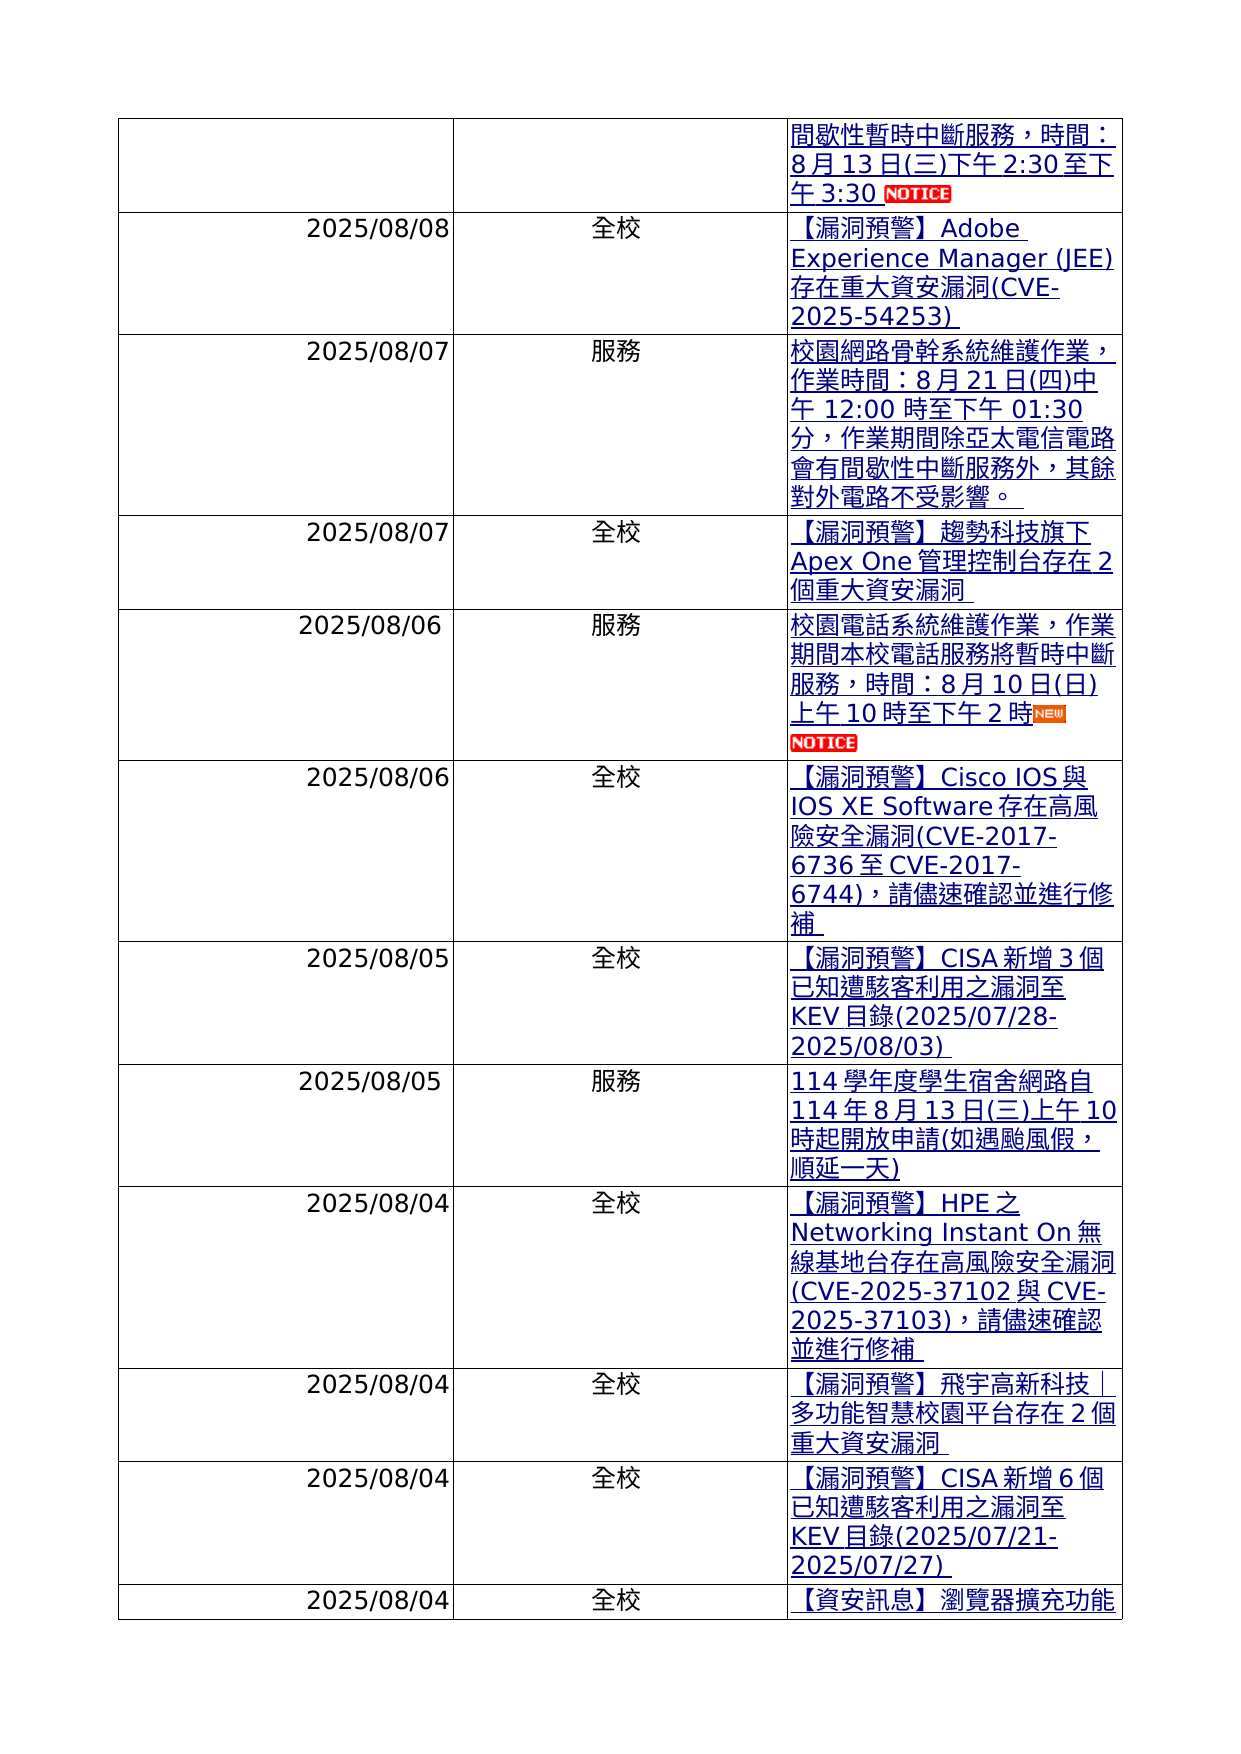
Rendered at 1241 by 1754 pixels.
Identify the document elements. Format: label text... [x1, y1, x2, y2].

table_cell 全校 [454, 516, 787, 608]
table_cell 全校 [454, 761, 787, 941]
table_cell 服務 [454, 610, 787, 760]
table_cell 2025/08/04 [119, 1585, 453, 1618]
table_cell 2025/08/05 [119, 942, 453, 1064]
table_cell 【漏洞預警】Adobe Experience Manager (JEE) 存在重大資安漏洞(CVE-2025-54253) [788, 213, 1122, 334]
picture [790, 734, 858, 752]
picture [1033, 705, 1066, 723]
table_cell 2025/08/04 [119, 1369, 453, 1461]
table_cell 全校 [454, 1462, 787, 1583]
picture [884, 185, 952, 203]
table_cell 校園網路骨幹系統維護作業，作業時間：8月21日(四)中午 12:00 時至下午 01:30分，作業期間除亞太電信電路會有間歇性中斷服務外，其餘對外電路不受影響。 [788, 335, 1122, 515]
table_cell 全校 [454, 1187, 787, 1367]
table_cell 服務 [454, 335, 787, 515]
table_cell 【資安訊息】瀏覽器擴充功能 [788, 1585, 1122, 1618]
table_cell 【漏洞預警】Cisco IOS與IOS XE Software存在高風險安全漏洞(CVE-2017-6736至CVE-2017-6744)，請儘速確認並進行修補 [788, 761, 1122, 941]
table_cell 全校 [454, 942, 787, 1064]
table_cell 全校 [454, 1585, 787, 1618]
table_cell 全校 [454, 213, 787, 334]
table_cell [454, 119, 787, 212]
table_cell 【漏洞預警】CISA新增6個已知遭駭客利用之漏洞至KEV目錄(2025/07/21-2025/07/27) [788, 1462, 1122, 1583]
table_cell 2025/08/07 [119, 516, 453, 608]
table_cell 2025/08/06 [119, 761, 453, 941]
table_cell [119, 119, 453, 212]
table_cell 間歇性暫時中斷服務，時間：8月13日(三)下午2:30至下午3:30 [788, 119, 1122, 212]
table_cell 全校 [454, 1369, 787, 1461]
table_cell 【漏洞預警】HPE之Networking Instant On無線基地台存在高風險安全漏洞(CVE-2025-37102與CVE-2025-37103)，請儘速確認並進行修補 [788, 1187, 1122, 1367]
table_cell 2025/08/04 [119, 1462, 453, 1583]
table_cell 2025/08/07 [119, 335, 453, 515]
table_cell 2025/08/08 [119, 213, 453, 334]
table_cell 校園電話系統維護作業，作業期間本校電話服務將暫時中斷服務，時間：8月10日(日)上午10時至下午2時 [788, 610, 1122, 760]
table_cell 2025/08/04 [119, 1187, 453, 1367]
table_cell 【漏洞預警】趨勢科技旗下Apex One管理控制台存在2個重大資安漏洞 [788, 516, 1122, 608]
table_cell 114學年度學生宿舍網路自114年8月13日(三)上午10時起開放申請(如遇颱風假，順延一天) [788, 1065, 1122, 1186]
table_cell 服務 [454, 1065, 787, 1186]
table_cell 【漏洞預警】飛宇高新科技｜多功能智慧校園平台存在2個重大資安漏洞 [788, 1369, 1122, 1461]
table_cell 2025/08/05 [119, 1065, 453, 1186]
table_cell 【漏洞預警】CISA新增3個已知遭駭客利用之漏洞至KEV目錄(2025/07/28-2025/08/03) [788, 942, 1122, 1064]
table_cell 2025/08/06 [119, 610, 453, 760]
